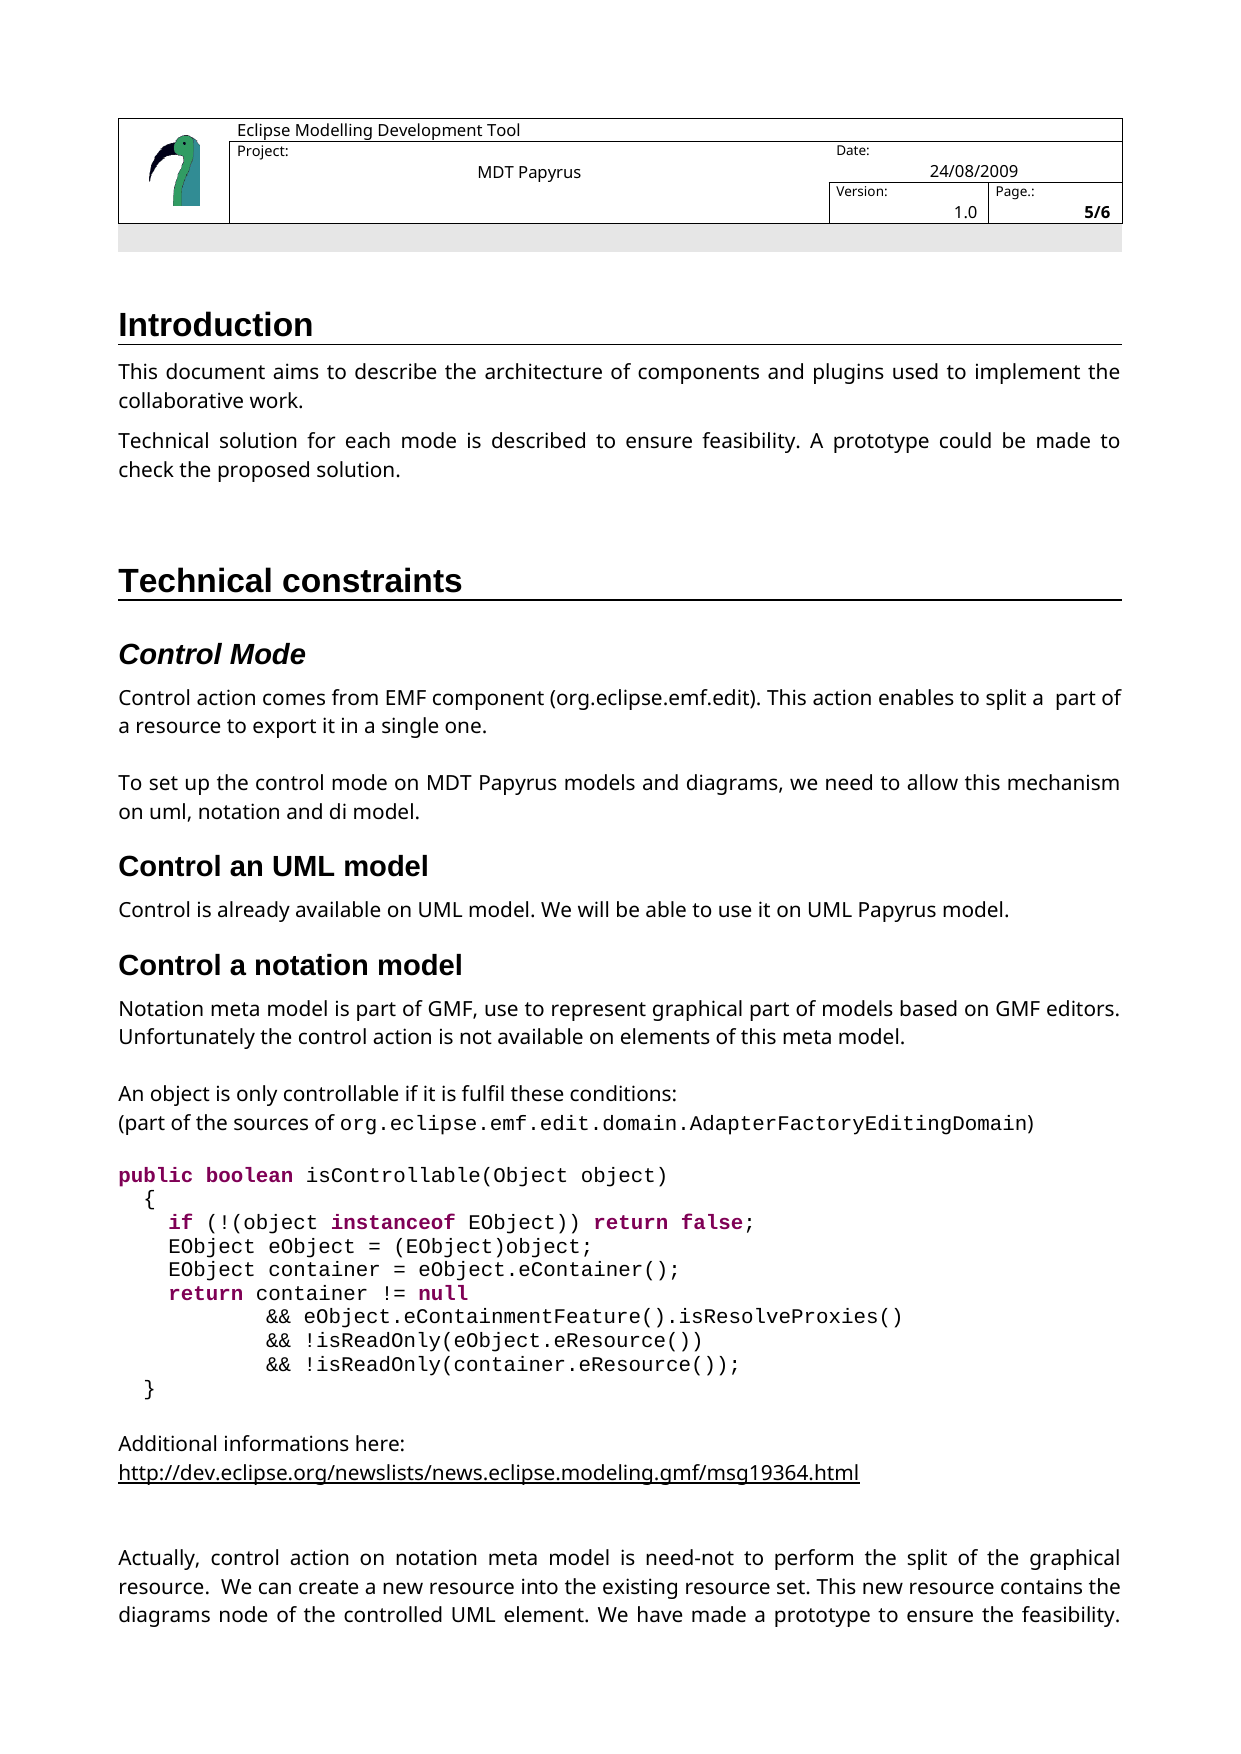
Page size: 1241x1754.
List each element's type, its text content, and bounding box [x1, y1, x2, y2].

text Technical solution for each mode is described to ensure feasibility. A prototype could be made to check the proposed solution. [118, 427, 1122, 483]
text } [118, 1377, 1122, 1401]
subtitle Introduction [118, 306, 1122, 344]
text && !isReadOnly(eObject.eResource()) [118, 1330, 1122, 1354]
text Notation meta model is part of GMF, use to represent graphical part of models based on GMF editors. Unfortunately the control action is not available on elements of this meta model. [118, 994, 1122, 1051]
subtitle Control a notation model [118, 949, 1122, 981]
subtitle Control Mode [118, 638, 1122, 671]
text An object is only controllable if it is fulfil these conditions: [118, 1079, 1122, 1108]
text EObject eObject = (EObject)object; [118, 1236, 1122, 1259]
text && !isReadOnly(container.eResource()); [118, 1354, 1122, 1377]
text http://dev.eclipse.org/newslists/news.eclipse.modeling.gmf/msg19364.html [118, 1458, 1122, 1486]
subtitle Technical constraints [118, 562, 1122, 599]
text To set up the control mode on MDT Papyrus models and diagrams, we need to allow this mechanism on uml, notation and di model. [118, 768, 1122, 825]
text return container != null [118, 1283, 1122, 1307]
text EObject container = eObject.eContainer(); [118, 1259, 1122, 1283]
text { [118, 1188, 1122, 1212]
text Control is already available on UML model. We will be able to use it on UML Papyrus model. [118, 895, 1122, 924]
text (part of the sources of org.eclipse.emf.edit.domain.AdapterFactoryEditingDomain) [118, 1108, 1122, 1136]
text Additional informations here: [118, 1429, 1122, 1458]
subtitle Control an UML model [118, 850, 1122, 883]
picture [147, 133, 201, 209]
text if (!(object instanceof EObject)) return false; [118, 1212, 1122, 1236]
text && eObject.eContainmentFeature().isResolveProxies() [118, 1307, 1122, 1330]
text public boolean isControllable(Object object) [118, 1165, 1122, 1188]
text Actually, control action on notation meta model is need-not to perform the split of the graphical resource. We can create a new resource into the existing resource set. This new resource contains the diagrams node of the controlled UML element. We have made a prototype to ensure the feasibility. [118, 1543, 1122, 1629]
text This document aims to describe the architecture of components and plugins used to implement the collaborative work. [118, 357, 1122, 414]
text Control action comes from EMF component (org.eclipse.emf.edit). This action enables to split a part of a resource to export it in a single one. [118, 683, 1122, 740]
